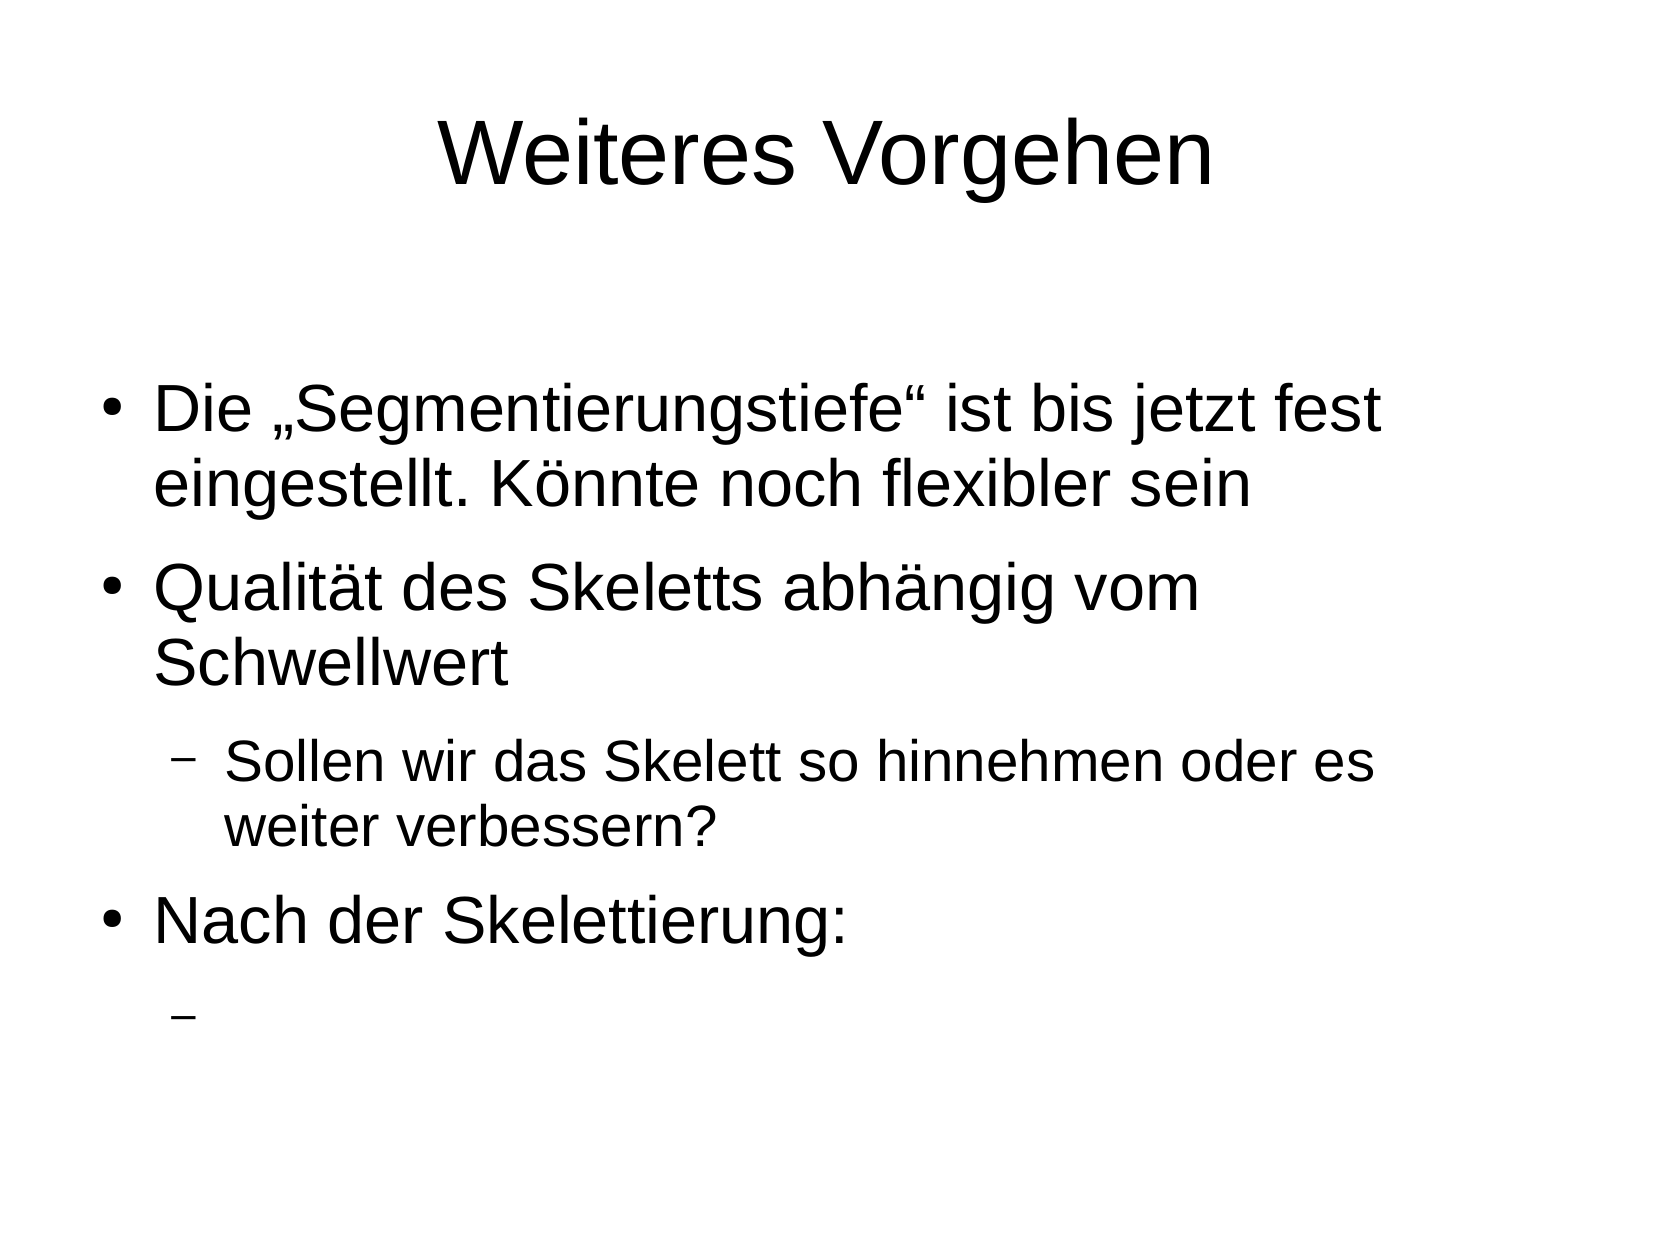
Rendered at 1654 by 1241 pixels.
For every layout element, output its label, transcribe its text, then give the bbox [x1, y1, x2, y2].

title Weiteres Vorgehen [82, 49, 1571, 257]
list Die „Segmentierungstiefe“ ist bis jetzt fest eingestellt. Könnte noch flexibler sein Qualität des Skeletts abhängig vom Schwellwert Sollen wir das Skelett so hinnehmen oder es weiter verbessern? Nach der Skelettierung: [82, 266, 1548, 1158]
